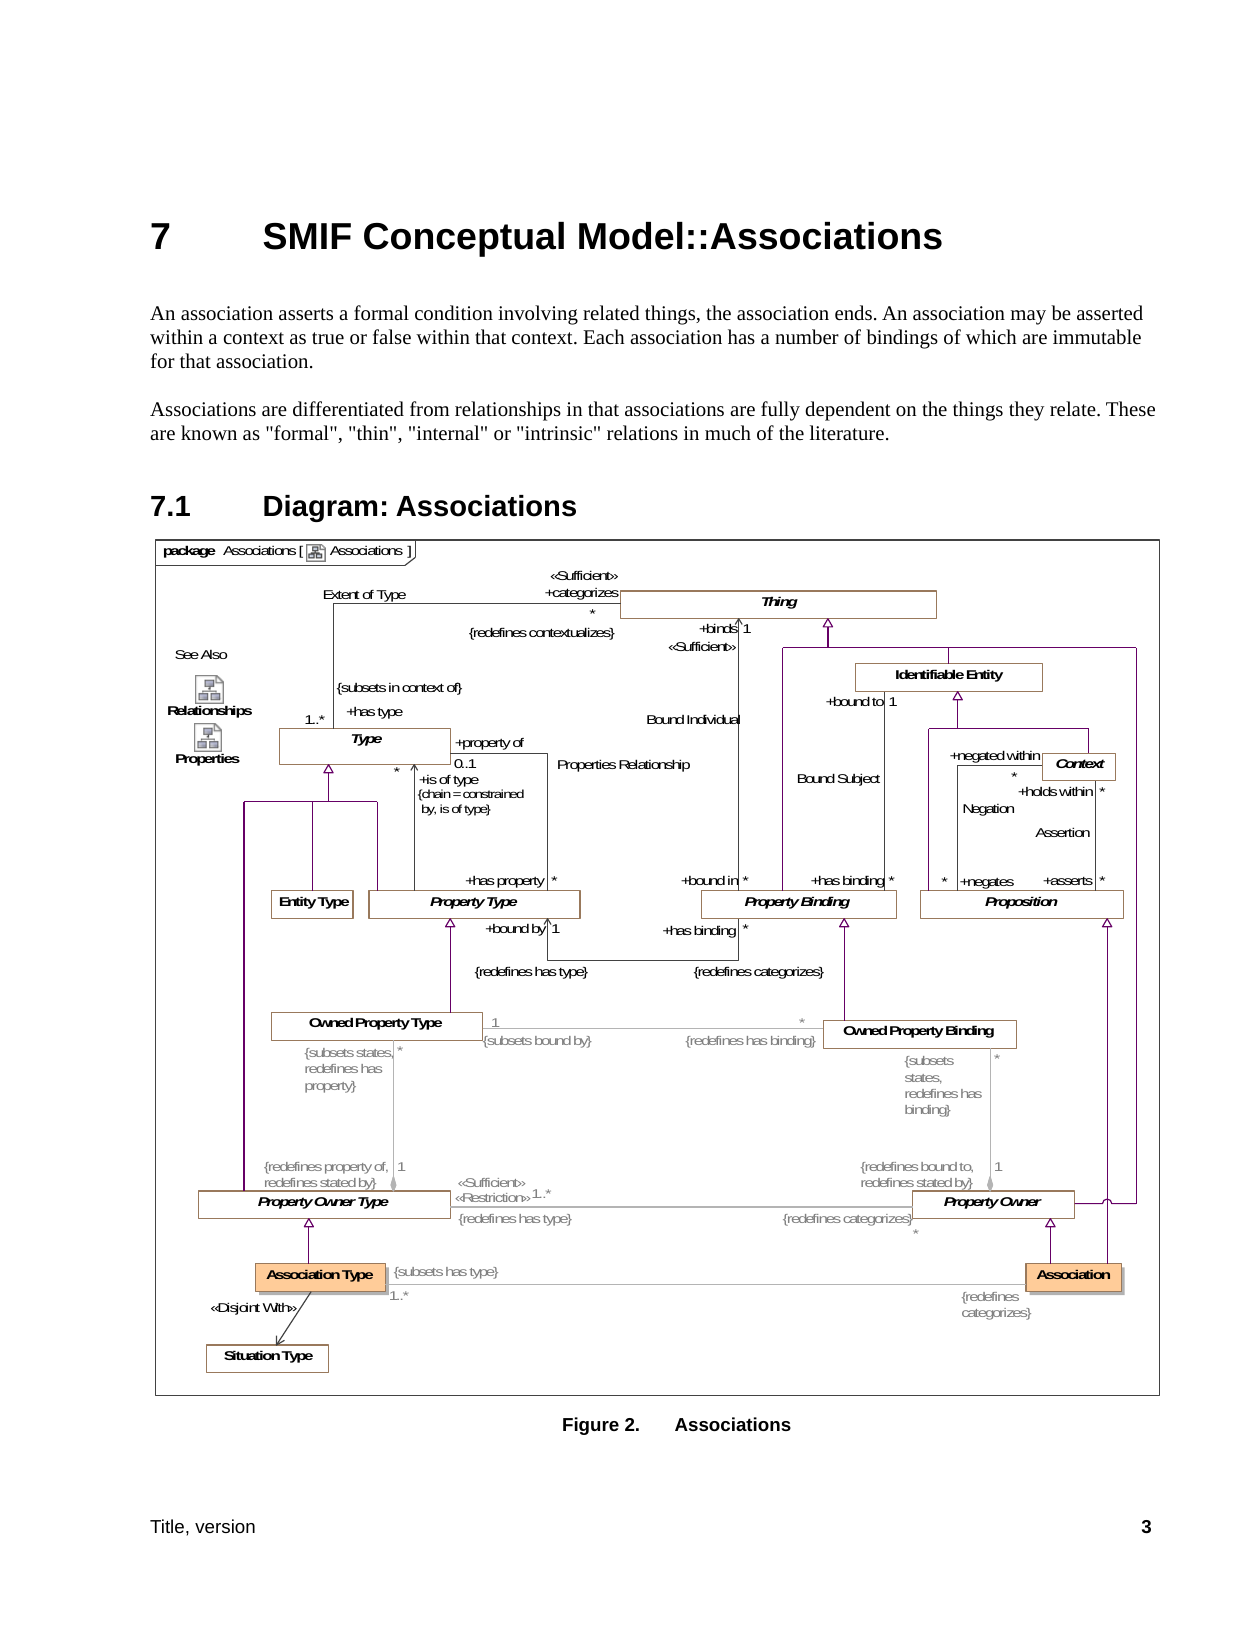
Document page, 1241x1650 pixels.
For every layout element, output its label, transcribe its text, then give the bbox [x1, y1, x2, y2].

list Associations [187, 1414, 1165, 1436]
text An association asserts a formal condition involving related things, the association ends. An association may be asserted within a context as true or false within that context. Each association has a number of bindings of which are immutable for that association. Associations are differentiated from relationships in that associations are fully dependent on the things they relate. These are known as "formal", "thin", "internal" or "intrinsic" relations in much of the literature. [150, 301, 1165, 469]
subtitle SMIF Conceptual Model::Associations [150, 214, 1165, 257]
subtitle Diagram: Associations [150, 489, 1165, 522]
